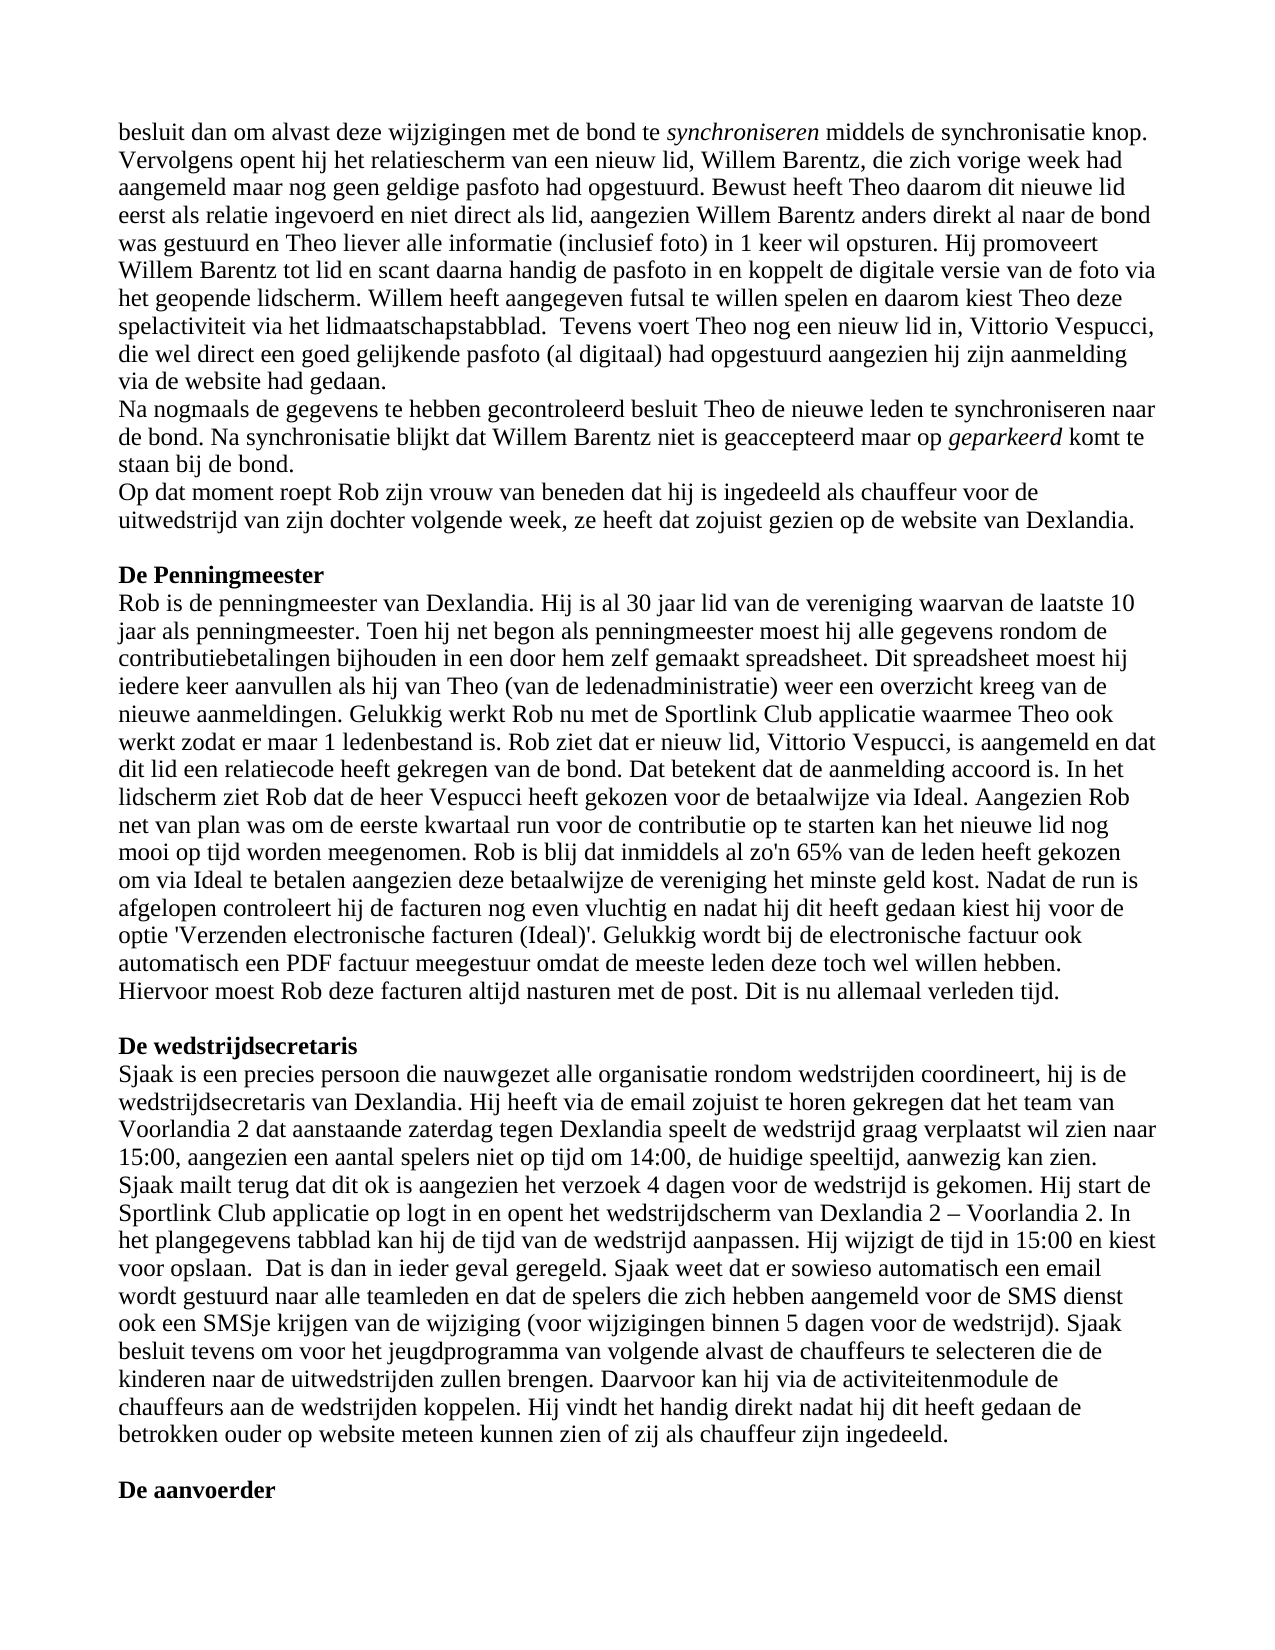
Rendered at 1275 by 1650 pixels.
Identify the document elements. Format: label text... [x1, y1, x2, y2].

text De wedstrijdsecretaris [118, 1032, 1157, 1060]
text Sjaak is een precies persoon die nauwgezet alle organisatie rondom wedstrijden coordineert, hij is de wedstrijdsecretaris van Dexlandia. Hij heeft via de email zojuist te horen gekregen dat het team van Voorlandia 2 dat aanstaande zaterdag tegen Dexlandia speelt de wedstrijd graag verplaatst wil zien naar 15:00, aangezien een aantal spelers niet op tijd om 14:00, de huidige speeltijd, aanwezig kan zien. Sjaak mailt terug dat dit ok is aangezien het verzoek 4 dagen voor de wedstrijd is gekomen. Hij start de Sportlink Club applicatie op logt in en opent het wedstrijdscherm van Dexlandia 2 – Voorlandia 2. In het plangegevens tabblad kan hij de tijd van de wedstrijd aanpassen. Hij wijzigt de tijd in 15:00 en kiest voor opslaan. Dat is dan in ieder geval geregeld. Sjaak weet dat er sowieso automatisch een email wordt gestuurd naar alle teamleden en dat de spelers die zich hebben aangemeld voor de SMS dienst ook een SMSje krijgen van de wijziging (voor wijzigingen binnen 5 dagen voor de wedstrijd). Sjaak besluit tevens om voor het jeugdprogramma van volgende alvast de chauffeurs te selecteren die de kinderen naar de uitwedstrijden zullen brengen. Daarvoor kan hij via de activiteitenmodule de chauffeurs aan de wedstrijden koppelen. Hij vindt het handig direkt nadat hij dit heeft gedaan de betrokken ouder op website meteen kunnen zien of zij als chauffeur zijn ingedeeld. [118, 1060, 1157, 1448]
text De aanvoerder [118, 1476, 1157, 1503]
text Rob is de penningmeester van Dexlandia. Hij is al 30 jaar lid van de vereniging waarvan de laatste 10 jaar als penningmeester. Toen hij net begon als penningmeester moest hij alle gegevens rondom de contributiebetalingen bijhouden in een door hem zelf gemaakt spreadsheet. Dit spreadsheet moest hij iedere keer aanvullen als hij van Theo (van de ledenadministratie) weer een overzicht kreeg van de nieuwe aanmeldingen. Gelukkig werkt Rob nu met de Sportlink Club applicatie waarmee Theo ook werkt zodat er maar 1 ledenbestand is. Rob ziet dat er nieuw lid, Vittorio Vespucci, is aangemeld en dat dit lid een relatiecode heeft gekregen van de bond. Dat betekent dat de aanmelding accoord is. In het lidscherm ziet Rob dat de heer Vespucci heeft gekozen voor de betaalwijze via Ideal. Aangezien Rob net van plan was om de eerste kwartaal run voor de contributie op te starten kan het nieuwe lid nog mooi op tijd worden meegenomen. Rob is blij dat inmiddels al zo'n 65% van de leden heeft gekozen om via Ideal te betalen aangezien deze betaalwijze de vereniging het minste geld kost. Nadat de run is afgelopen controleert hij de facturen nog even vluchtig en nadat hij dit heeft gedaan kiest hij voor de optie 'Verzenden electronische facturen (Ideal)'. Gelukkig wordt bij de electronische factuur ook automatisch een PDF factuur meegestuur omdat de meeste leden deze toch wel willen hebben. Hiervoor moest Rob deze facturen altijd nasturen met de post. Dit is nu allemaal verleden tijd. [118, 589, 1157, 1005]
text Na nogmaals de gegevens te hebben gecontroleerd besluit Theo de nieuwe leden te synchroniseren naar de bond. Na synchronisatie blijkt dat Willem Barentz niet is geaccepteerd maar op geparkeerd komt te staan bij de bond. [118, 395, 1157, 478]
text besluit dan om alvast deze wijzigingen met de bond te synchroniseren middels de synchronisatie knop. Vervolgens opent hij het relatiescherm van een nieuw lid, Willem Barentz, die zich vorige week had aangemeld maar nog geen geldige pasfoto had opgestuurd. Bewust heeft Theo daarom dit nieuwe lid eerst als relatie ingevoerd en niet direct als lid, aangezien Willem Barentz anders direkt al naar de bond was gestuurd en Theo liever alle informatie (inclusief foto) in 1 keer wil opsturen. Hij promoveert Willem Barentz tot lid en scant daarna handig de pasfoto in en koppelt de digitale versie van de foto via het geopende lidscherm. Willem heeft aangegeven futsal te willen spelen en daarom kiest Theo deze spelactiviteit via het lidmaatschapstabblad. Tevens voert Theo nog een nieuw lid in, Vittorio Vespucci, die wel direct een goed gelijkende pasfoto (al digitaal) had opgestuurd aangezien hij zijn aanmelding via de website had gedaan. [118, 118, 1157, 395]
text Op dat moment roept Rob zijn vrouw van beneden dat hij is ingedeeld als chauffeur voor de uitwedstrijd van zijn dochter volgende week, ze heeft dat zojuist gezien op de website van Dexlandia. [118, 478, 1157, 534]
text De Penningmeester [118, 561, 1157, 589]
